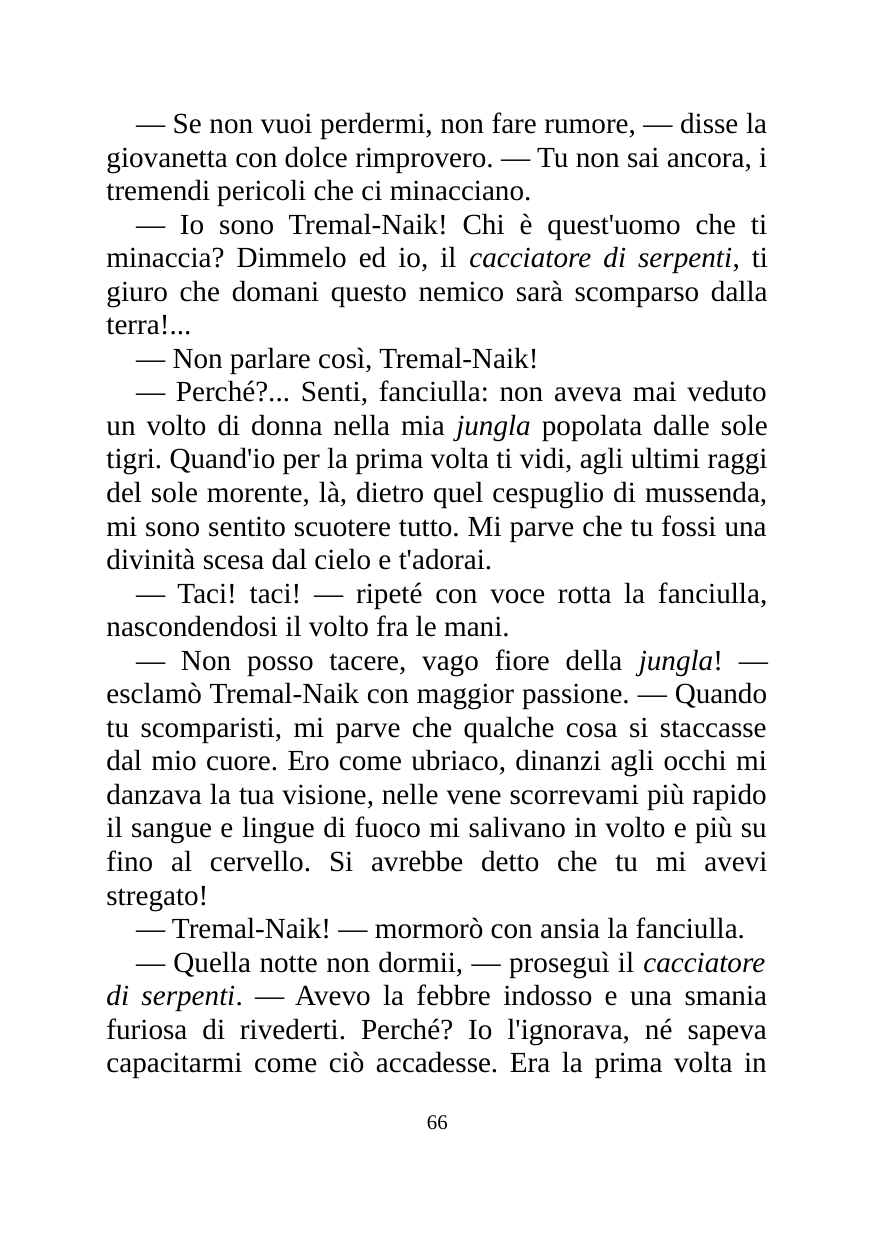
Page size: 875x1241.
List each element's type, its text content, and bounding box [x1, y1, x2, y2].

text — Non posso tacere, vago fiore della jungla! — esclamò Tremal-Naik con maggior passione. — Quando tu scomparisti, mi parve che qualche cosa si staccasse dal mio cuore. Ero come ubriaco, dinanzi agli occhi mi danzava la tua visione, nelle vene scorrevami più rapido il sangue e lingue di fuoco mi salivano in volto e più su fino al cervello. Si avrebbe detto che tu mi avevi stregato! [106, 643, 768, 911]
text — Io sono Tremal-Naik! Chi è quest'uomo che ti minaccia? Dimmelo ed io, il cacciatore di serpenti, ti giuro che domani questo nemico sarà scomparso dalla terra!... [106, 207, 768, 341]
text — Quella notte non dormii, — proseguì il cacciatore di serpenti. — Avevo la febbre indosso e una smania furiosa di rivederti. Perché? Io l'ignorava, né sapeva capacitarmi come ciò accadesse. Era la prima volta in [106, 945, 768, 1079]
text — Non parlare così, Tremal-Naik! [106, 341, 768, 374]
text — Taci! taci! — ripeté con voce rotta la fanciulla, nascondendosi il volto fra le mani. [106, 576, 768, 643]
text — Perché?... Senti, fanciulla: non aveva mai veduto un volto di donna nella mia jungla popolata dalle sole tigri. Quand'io per la prima volta ti vidi, agli ultimi raggi del sole morente, là, dietro quel cespuglio di mussenda, mi sono sentito scuotere tutto. Mi parve che tu fossi una divinità scesa dal cielo e t'adorai. [106, 374, 768, 576]
text — Se non vuoi perdermi, non fare rumore, — disse la giovanetta con dolce rimprovero. — Tu non sai ancora, i tremendi pericoli che ci minacciano. [106, 106, 768, 207]
text — Tremal-Naik! — mormorò con ansia la fanciulla. [106, 911, 768, 945]
